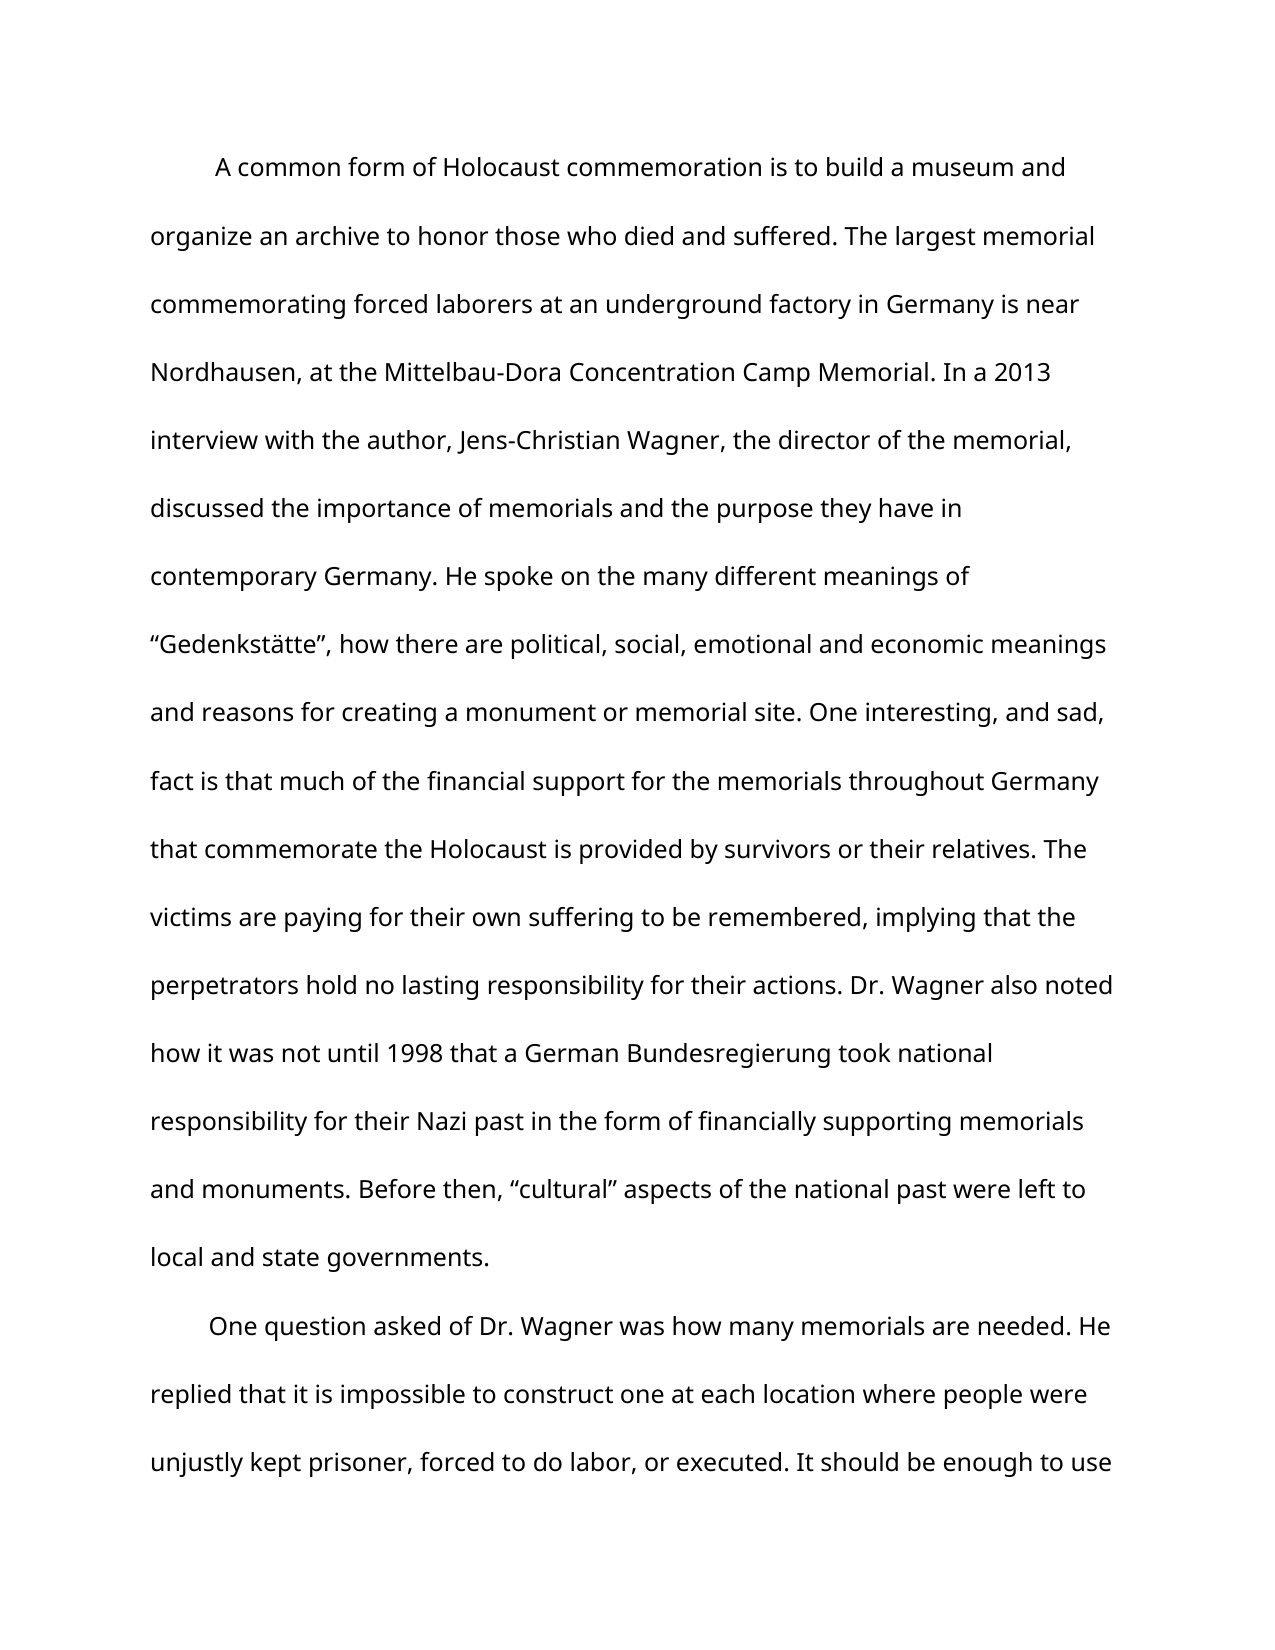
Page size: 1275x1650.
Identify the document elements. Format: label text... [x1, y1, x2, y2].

text One question asked of Dr. Wagner was how many memorials are needed. He replied that it is impossible to construct one at each location where people were unjustly kept prisoner, forced to do labor, or executed. It should be enough to use [150, 1308, 1125, 1478]
text A common form of Holocaust commemoration is to build a museum and organize an archive to honor those who died and suffered. The largest memorial commemorating forced laborers at an underground factory in Germany is near Nordhausen, at the Mittelbau-Dora Concentration Camp Memorial. In a 2013 interview with the author, Jens-Christian Wagner, the director of the memorial, discussed the importance of memorials and the purpose they have in contemporary Germany. He spoke on the many different meanings of “Gedenkstätte”, how there are political, social, emotional and economic meanings and reasons for creating a monument or memorial site. One interesting, and sad, fact is that much of the financial support for the memorials throughout Germany that commemorate the Holocaust is provided by survivors or their relatives. The victims are paying for their own suffering to be remembered, implying that the perpetrators hold no lasting responsibility for their actions. Dr. Wagner also noted how it was not until 1998 that a German Bundesregierung took national responsibility for their Nazi past in the form of financially supporting memorials and monuments. Before then, “cultural” aspects of the national past were left to local and state governments. [150, 150, 1125, 1274]
